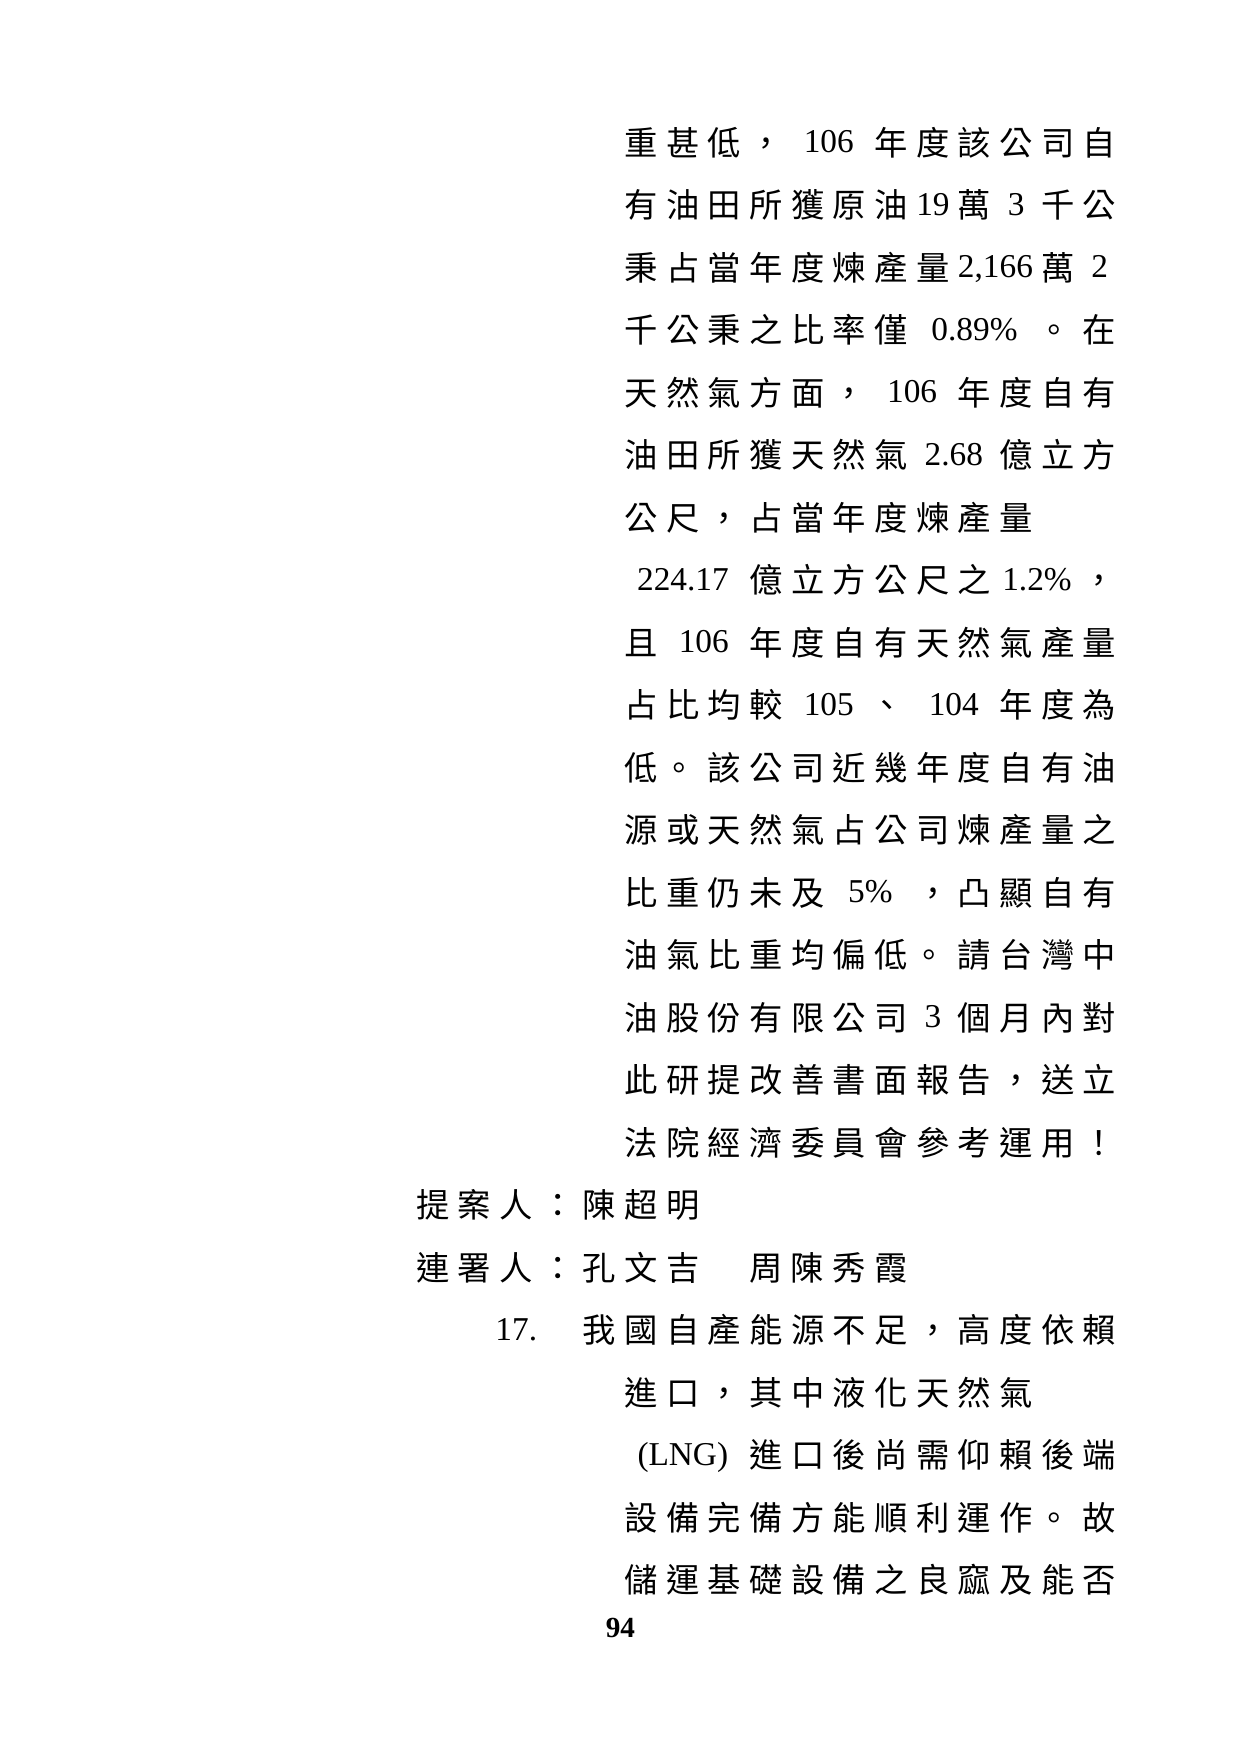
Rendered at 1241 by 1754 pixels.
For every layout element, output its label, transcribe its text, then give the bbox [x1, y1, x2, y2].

list 重甚低，106年度該公司自有油田所獲原油19萬3千公秉占當年度煉產量2,166萬2千公秉之比率僅0.89%。在天然氣方面，106年度自有油田所獲天然氣2.68億立方公尺，占當年度煉產量224.17億立方公尺之1.2%，且106年度自有天然氣產量占比均較105、104年度為低。該公司近幾年度自有油源或天然氣占公司煉產量之比重仍未及5%，凸顯自有油氣比重均偏低。請台灣中油股份有限公司3個月內對此研提改善書面報告，送立法院經濟委員會參考運用！ [489, 99, 1120, 1162]
list 我國自產能源不足，高度依賴進口，其中液化天然氣(LNG)進口後尚需仰賴後端設備完備方能順利運作。故儲運基礎設備之良窳及能否 [489, 1287, 1120, 1599]
text 連署人：孔文吉 周陳秀霞 [397, 1224, 1016, 1287]
text 提案人：陳超明 [397, 1162, 1016, 1224]
